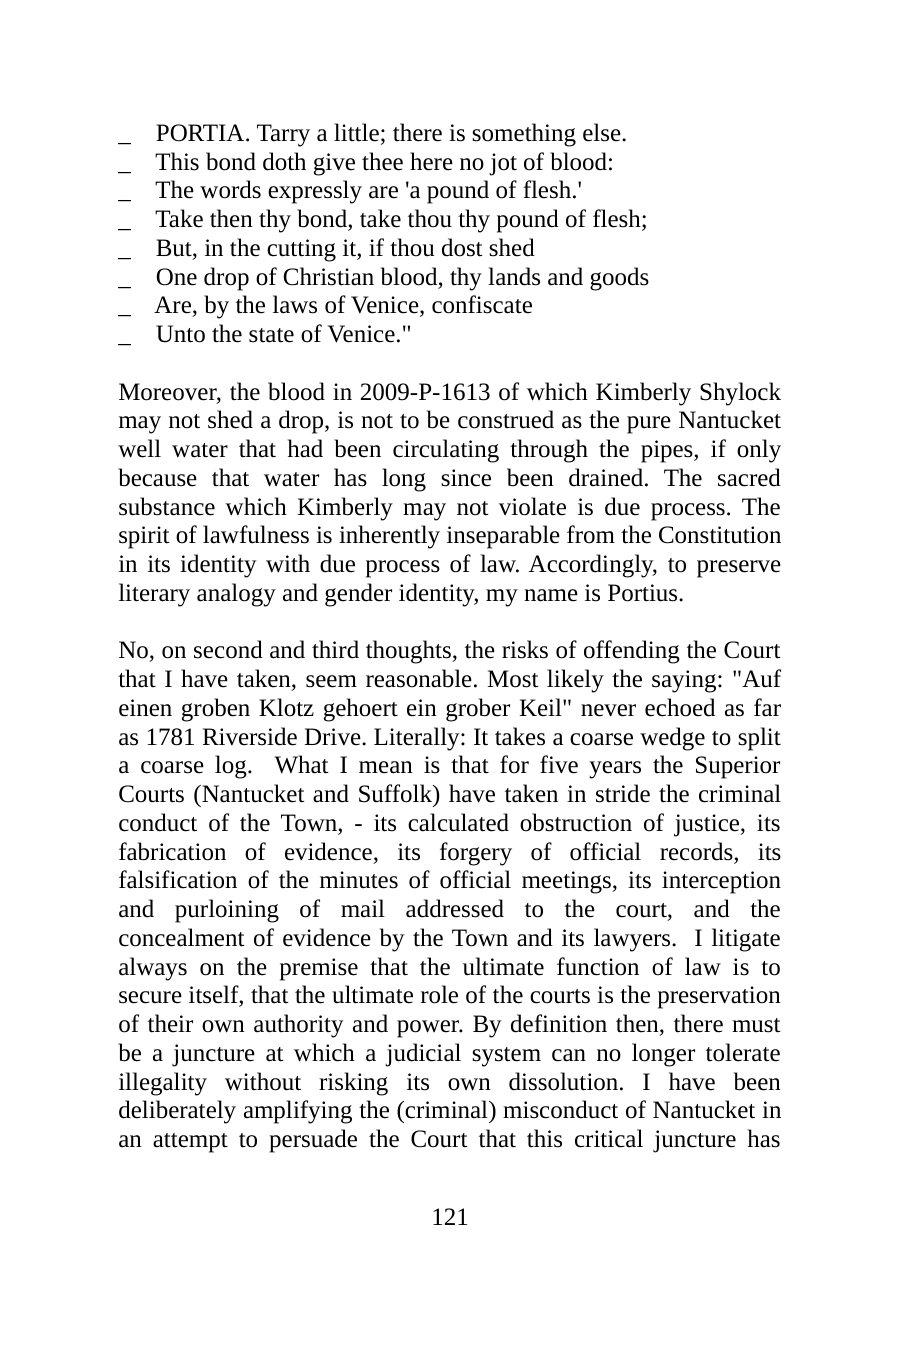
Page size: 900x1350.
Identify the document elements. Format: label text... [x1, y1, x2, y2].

text No, on second and third thoughts, the risks of offending the Court that I have taken, seem reasonable. Most likely the saying: "Auf einen groben Klotz gehoert ein grober Keil" never echoed as far as 1781 Riverside Drive. Literally: It takes a coarse wedge to split a coarse log. What I mean is that for five years the Superior Courts (Nantucket and Suffolk) have taken in stride the criminal conduct of the Town, - its calculated obstruction of justice, its fabrication of evidence, its forgery of official records, its falsification of the minutes of official meetings, its interception and purloining of mail addressed to the court, and the concealment of evidence by the Town and its lawyers. I litigate always on the premise that the ultimate function of law is to secure itself, that the ultimate role of the courts is the preservation of their own authority and power. By definition then, there must be a juncture at which a judicial system can no longer tolerate illegality without risking its own dissolution. I have been deliberately amplifying the (criminal) misconduct of Nantucket in an attempt to persuade the Court that this critical juncture has [118, 636, 782, 1153]
text Moreover, the blood in 2009-P-1613 of which Kimberly Shylock may not shed a drop, is not to be construed as the pure Nantucket well water that had been circulating through the pipes, if only because that water has long since been drained. The sacred substance which Kimberly may not violate is due process. The spirit of lawfulness is inherently inseparable from the Constitution in its identity with due process of law. Accordingly, to preserve literary analogy and gender identity, my name is Portius. [118, 377, 782, 607]
text _ Are, by the laws of Venice, confiscate [118, 291, 782, 319]
text _ This bond doth give thee here no jot of blood: [118, 147, 782, 176]
text _ PORTIA. Tarry a little; there is something else. [118, 118, 782, 147]
text _ One drop of Christian blood, thy lands and goods [118, 262, 782, 291]
text _ The words expressly are 'a pound of flesh.' [118, 176, 782, 204]
text _ But, in the cutting it, if thou dost shed [118, 233, 782, 262]
text _ Unto the state of Venice." [118, 319, 782, 348]
text _ Take then thy bond, take thou thy pound of flesh; [118, 204, 782, 233]
